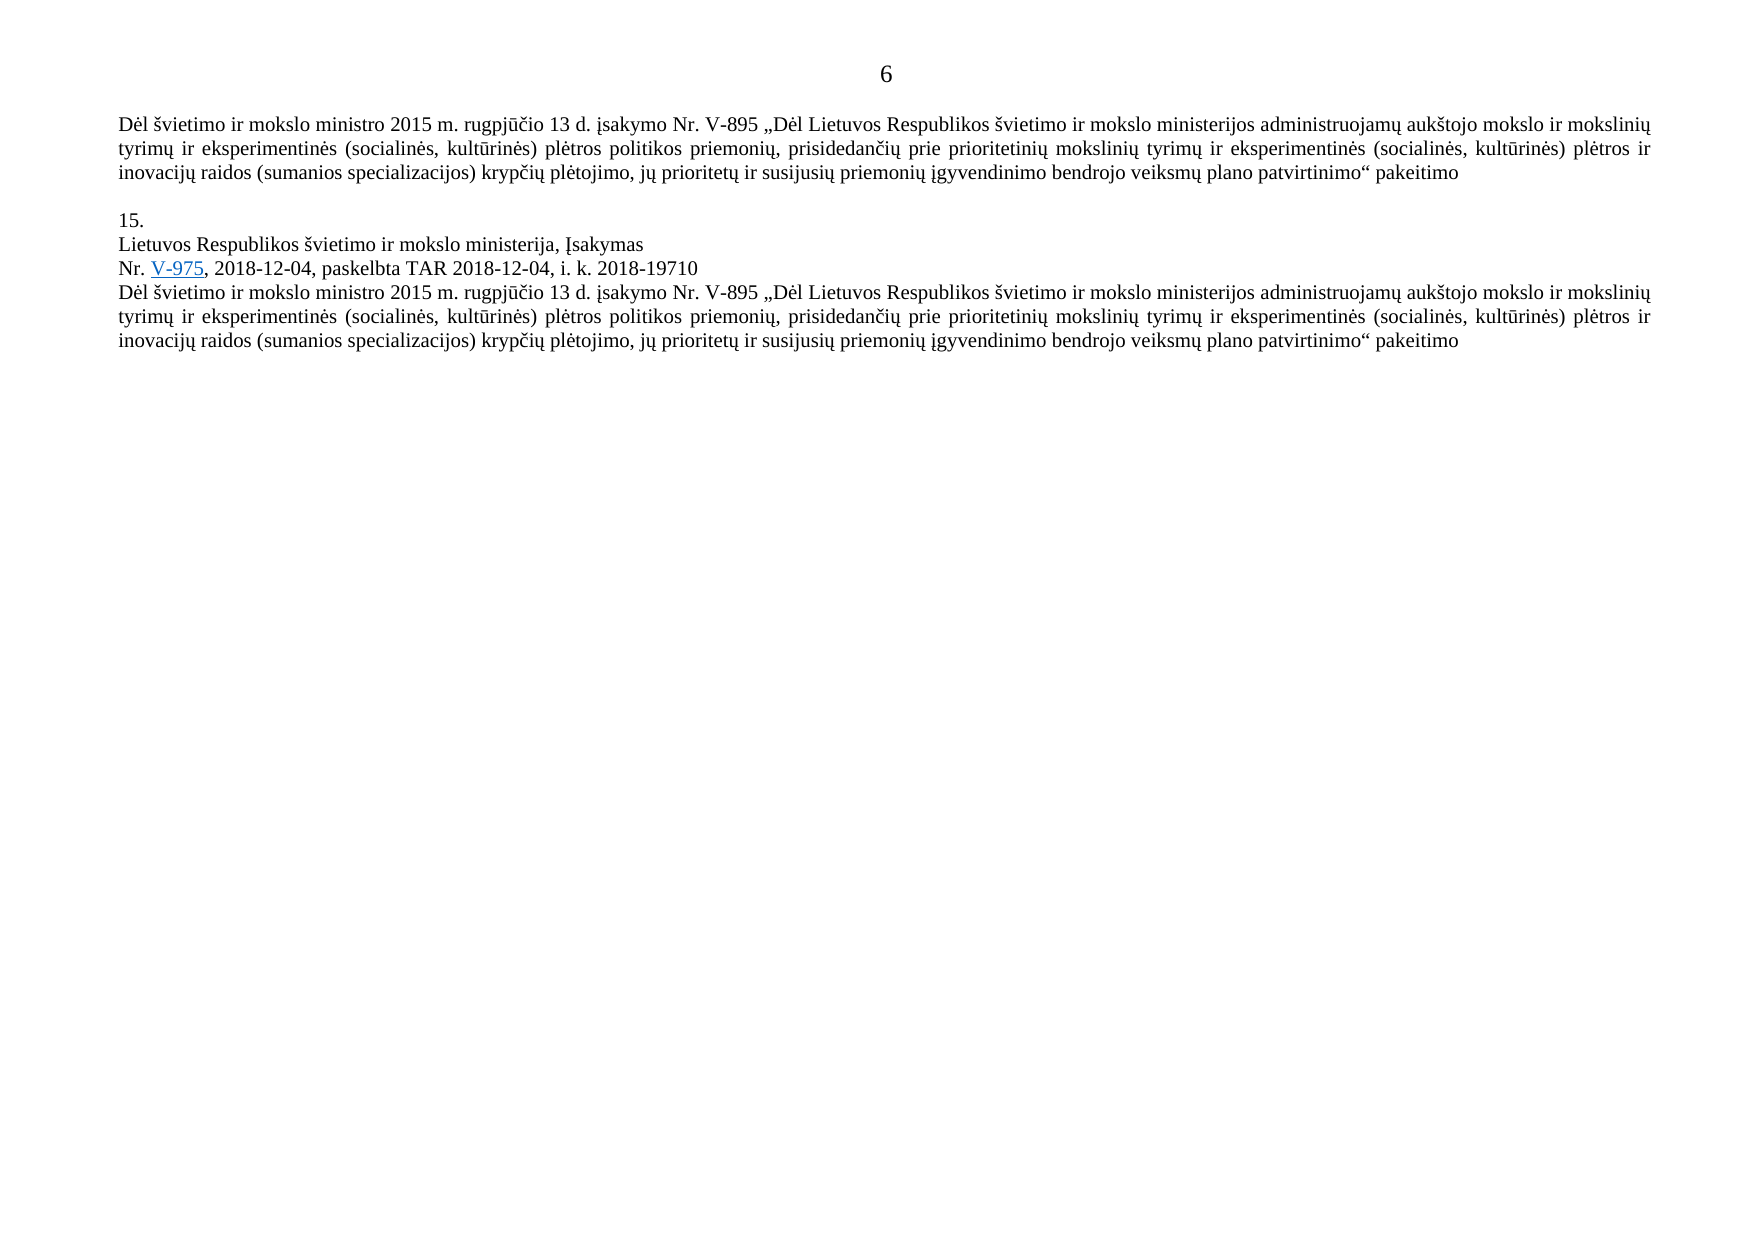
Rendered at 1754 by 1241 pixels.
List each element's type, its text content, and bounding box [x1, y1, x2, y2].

text Dėl švietimo ir mokslo ministro 2015 m. rugpjūčio 13 d. įsakymo Nr. V-895 „Dėl Lietuvos Respublikos švietimo ir mokslo ministerijos administruojamų aukštojo mokslo ir mokslinių tyrimų ir eksperimentinės (socialinės, kultūrinės) plėtros politikos priemonių, prisidedančių prie prioritetinių mokslinių tyrimų ir eksperimentinės (socialinės, kultūrinės) plėtros ir inovacijų raidos (sumanios specializacijos) krypčių plėtojimo, jų prioritetų ir susijusių priemonių įgyvendinimo bendrojo veiksmų plano patvirtinimo“ pakeitimo [118, 280, 1654, 352]
text Lietuvos Respublikos švietimo ir mokslo ministerija, Įsakymas [118, 232, 1654, 256]
text Dėl švietimo ir mokslo ministro 2015 m. rugpjūčio 13 d. įsakymo Nr. V-895 „Dėl Lietuvos Respublikos švietimo ir mokslo ministerijos administruojamų aukštojo mokslo ir mokslinių tyrimų ir eksperimentinės (socialinės, kultūrinės) plėtros politikos priemonių, prisidedančių prie prioritetinių mokslinių tyrimų ir eksperimentinės (socialinės, kultūrinės) plėtros ir inovacijų raidos (sumanios specializacijos) krypčių plėtojimo, jų prioritetų ir susijusių priemonių įgyvendinimo bendrojo veiksmų plano patvirtinimo“ pakeitimo [118, 112, 1654, 184]
text Nr. V-975, 2018-12-04, paskelbta TAR 2018-12-04, i. k. 2018-19710 [118, 256, 1654, 280]
text 15. [118, 208, 1654, 232]
